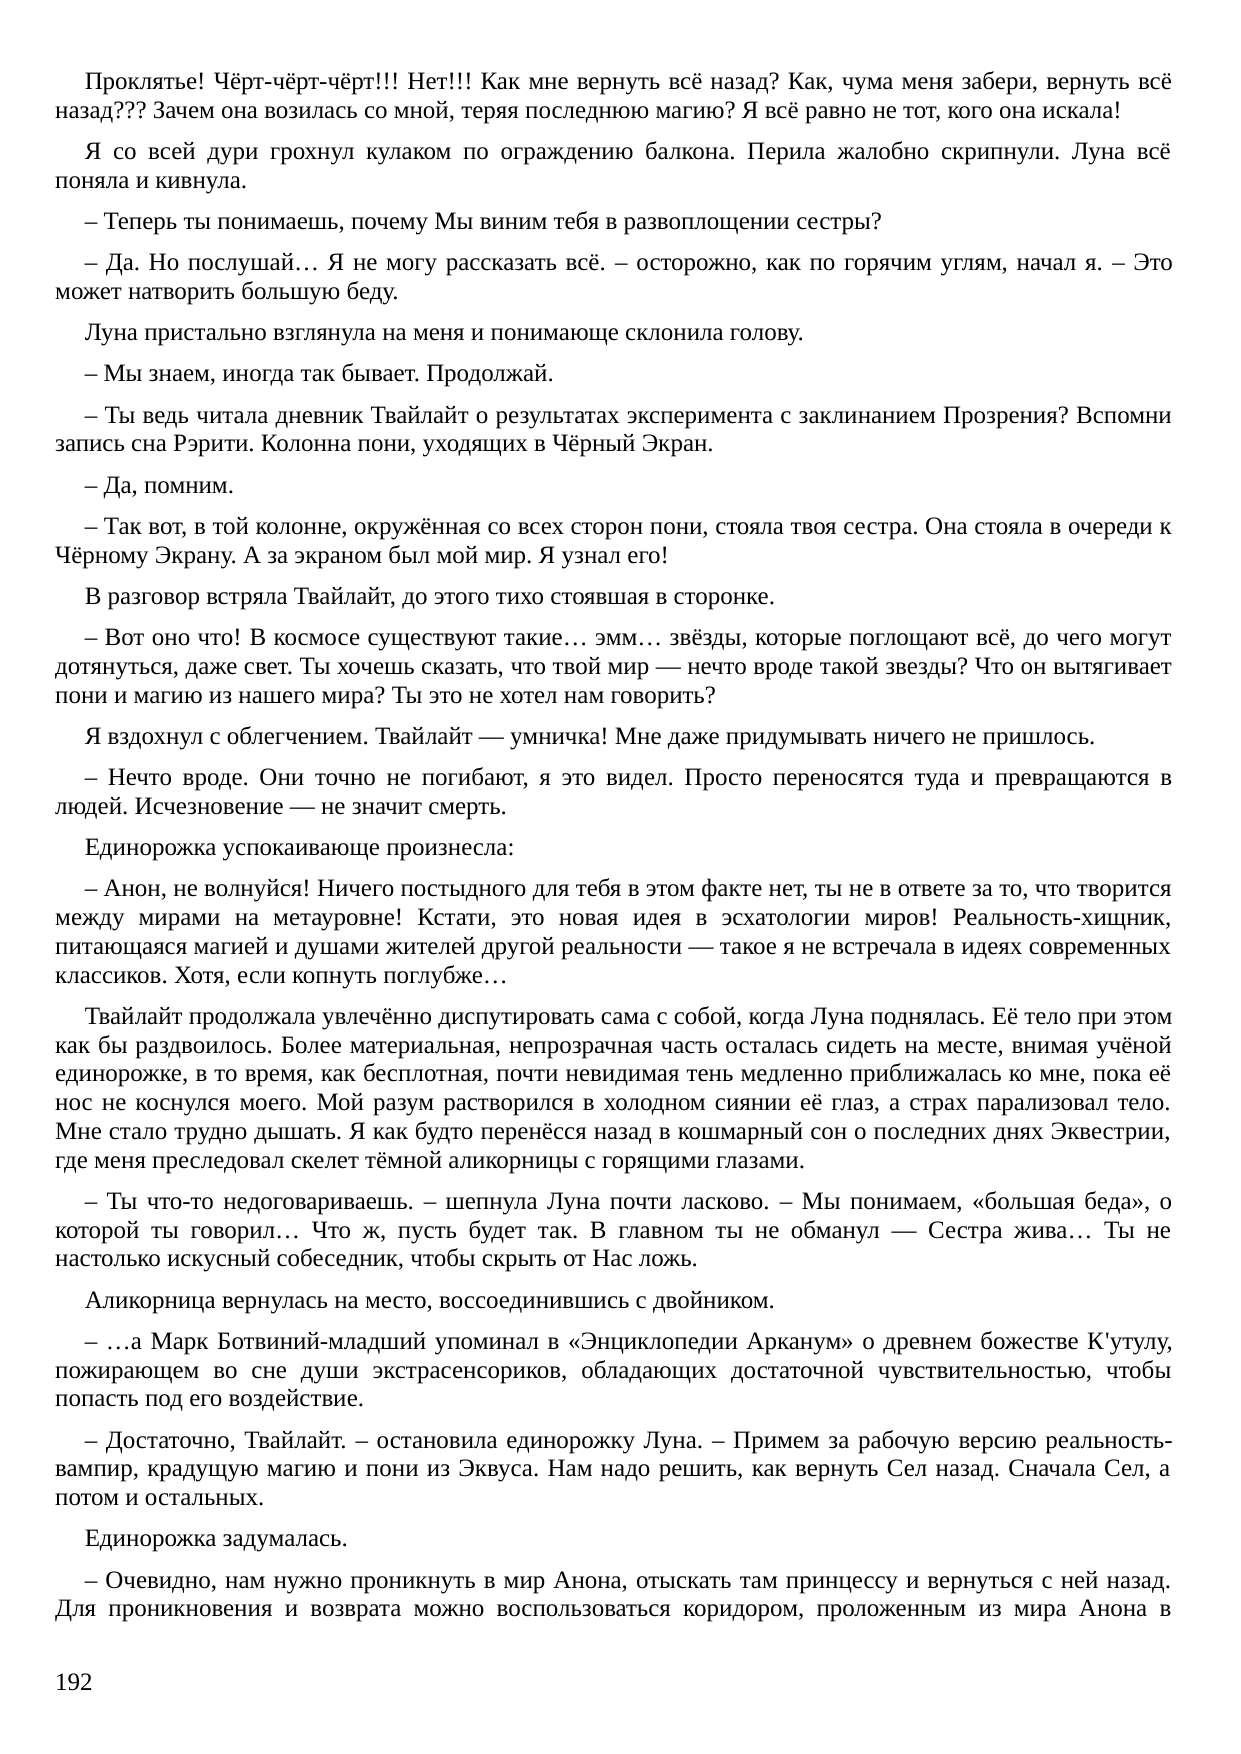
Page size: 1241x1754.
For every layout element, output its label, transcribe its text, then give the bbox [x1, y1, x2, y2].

text – Так вот, в той колонне, окружённая со всех сторон пони, стояла твоя сестра. Она стояла в очереди к Чёрному Экрану. А за экраном был мой мир. Я узнал его! [55, 511, 1173, 568]
text – Ты что-то недоговариваешь. – шепнула Луна почти ласково. – Мы понимаем, «большая беда», о которой ты говорил… Что ж, пусть будет так. В главном ты не обманул — Сестра жива… Ты не настолько искусный собеседник, чтобы скрыть от Нас ложь. [55, 1186, 1173, 1272]
text Единорожка успокаивающе произнесла: [55, 832, 1173, 861]
text – Теперь ты понимаешь, почему Мы виним тебя в развоплощении сестры? [55, 206, 1173, 235]
text В разговор встряла Твайлайт, до этого тихо стоявшая в сторонке. [55, 581, 1173, 610]
text – Анон, не волнуйся! Ничего постыдного для тебя в этом факте нет, ты не в ответе за то, что творится между мирами на метауровне! Кстати, это новая идея в эсхатологии миров! Реальность-хищник, питающаяся магией и душами жителей другой реальности — такое я не встречала в идеях современных классиков. Хотя, если копнуть поглубже… [55, 873, 1173, 988]
text – Очевидно, нам нужно проникнуть в мир Анона, отыскать там принцессу и вернуться с ней назад. Для проникновения и возврата можно воспользоваться коридором, проложенным из мира Анона в [55, 1565, 1173, 1622]
text – Мы знаем, иногда так бывает. Продолжай. [55, 358, 1173, 387]
text – Нечто вроде. Они точно не погибают, я это видел. Просто переносятся туда и превращаются в людей. Исчезновение — не значит смерть. [55, 762, 1173, 820]
text Я со всей дури грохнул кулаком по ограждению балкона. Перила жалобно скрипнули. Луна всё поняла и кивнула. [55, 136, 1173, 193]
text – …а Марк Ботвиний-младший упоминал в «Энциклопедии Арканум» о древнем божестве К'утулу, пожирающем во сне души экстрасенсориков, обладающих достаточной чувствительностью, чтобы попасть под его воздействие. [55, 1326, 1173, 1412]
text Проклятье! Чёрт-чёрт-чёрт!!! Нет!!! Как мне вернуть всё назад? Как, чума меня забери, вернуть всё назад??? Зачем она возилась со мной, теряя последнюю магию? Я всё равно не тот, кого она искала! [55, 66, 1173, 123]
text Я вздохнул с облегчением. Твайлайт — умничка! Мне даже придумывать ничего не пришлось. [55, 721, 1173, 750]
text – Да, помним. [55, 470, 1173, 498]
text Единорожка задумалась. [55, 1523, 1173, 1552]
text – Вот оно что! В космосе существуют такие… эмм… звёзды, которые поглощают всё, до чего могут дотянуться, даже свет. Ты хочешь сказать, что твой мир — нечто вроде такой звезды? Что он вытягивает пони и магию из нашего мира? Ты это не хотел нам говорить? [55, 622, 1173, 708]
text Твайлайт продолжала увлечённо диспутировать сама с собой, когда Луна поднялась. Её тело при этом как бы раздвоилось. Более материальная, непрозрачная часть осталась сидеть на месте, внимая учёной единорожке, в то время, как бесплотная, почти невидимая тень медленно приближалась ко мне, пока её нос не коснулся моего. Мой разум растворился в холодном сиянии её глаз, а страх парализовал тело. Мне стало трудно дышать. Я как будто перенёсся назад в кошмарный сон о последних днях Эквестрии, где меня преследовал скелет тёмной аликорницы с горящими глазами. [55, 1001, 1173, 1173]
text Аликорница вернулась на место, воссоединившись с двойником. [55, 1285, 1173, 1313]
text – Да. Но послушай… Я не могу рассказать всё. – осторожно, как по горячим углям, начал я. – Это может натворить большую беду. [55, 247, 1173, 305]
text Луна пристально взглянула на меня и понимающе склонила голову. [55, 317, 1173, 346]
text – Ты ведь читала дневник Твайлайт о результатах эксперимента с заклинанием Прозрения? Вспомни запись сна Рэрити. Колонна пони, уходящих в Чёрный Экран. [55, 400, 1173, 457]
text – Достаточно, Твайлайт. – остановила единорожку Луна. – Примем за рабочую версию реальность-вампир, крадущую магию и пони из Эквуса. Нам надо решить, как вернуть Сел назад. Сначала Сел, а потом и остальных. [55, 1425, 1173, 1511]
